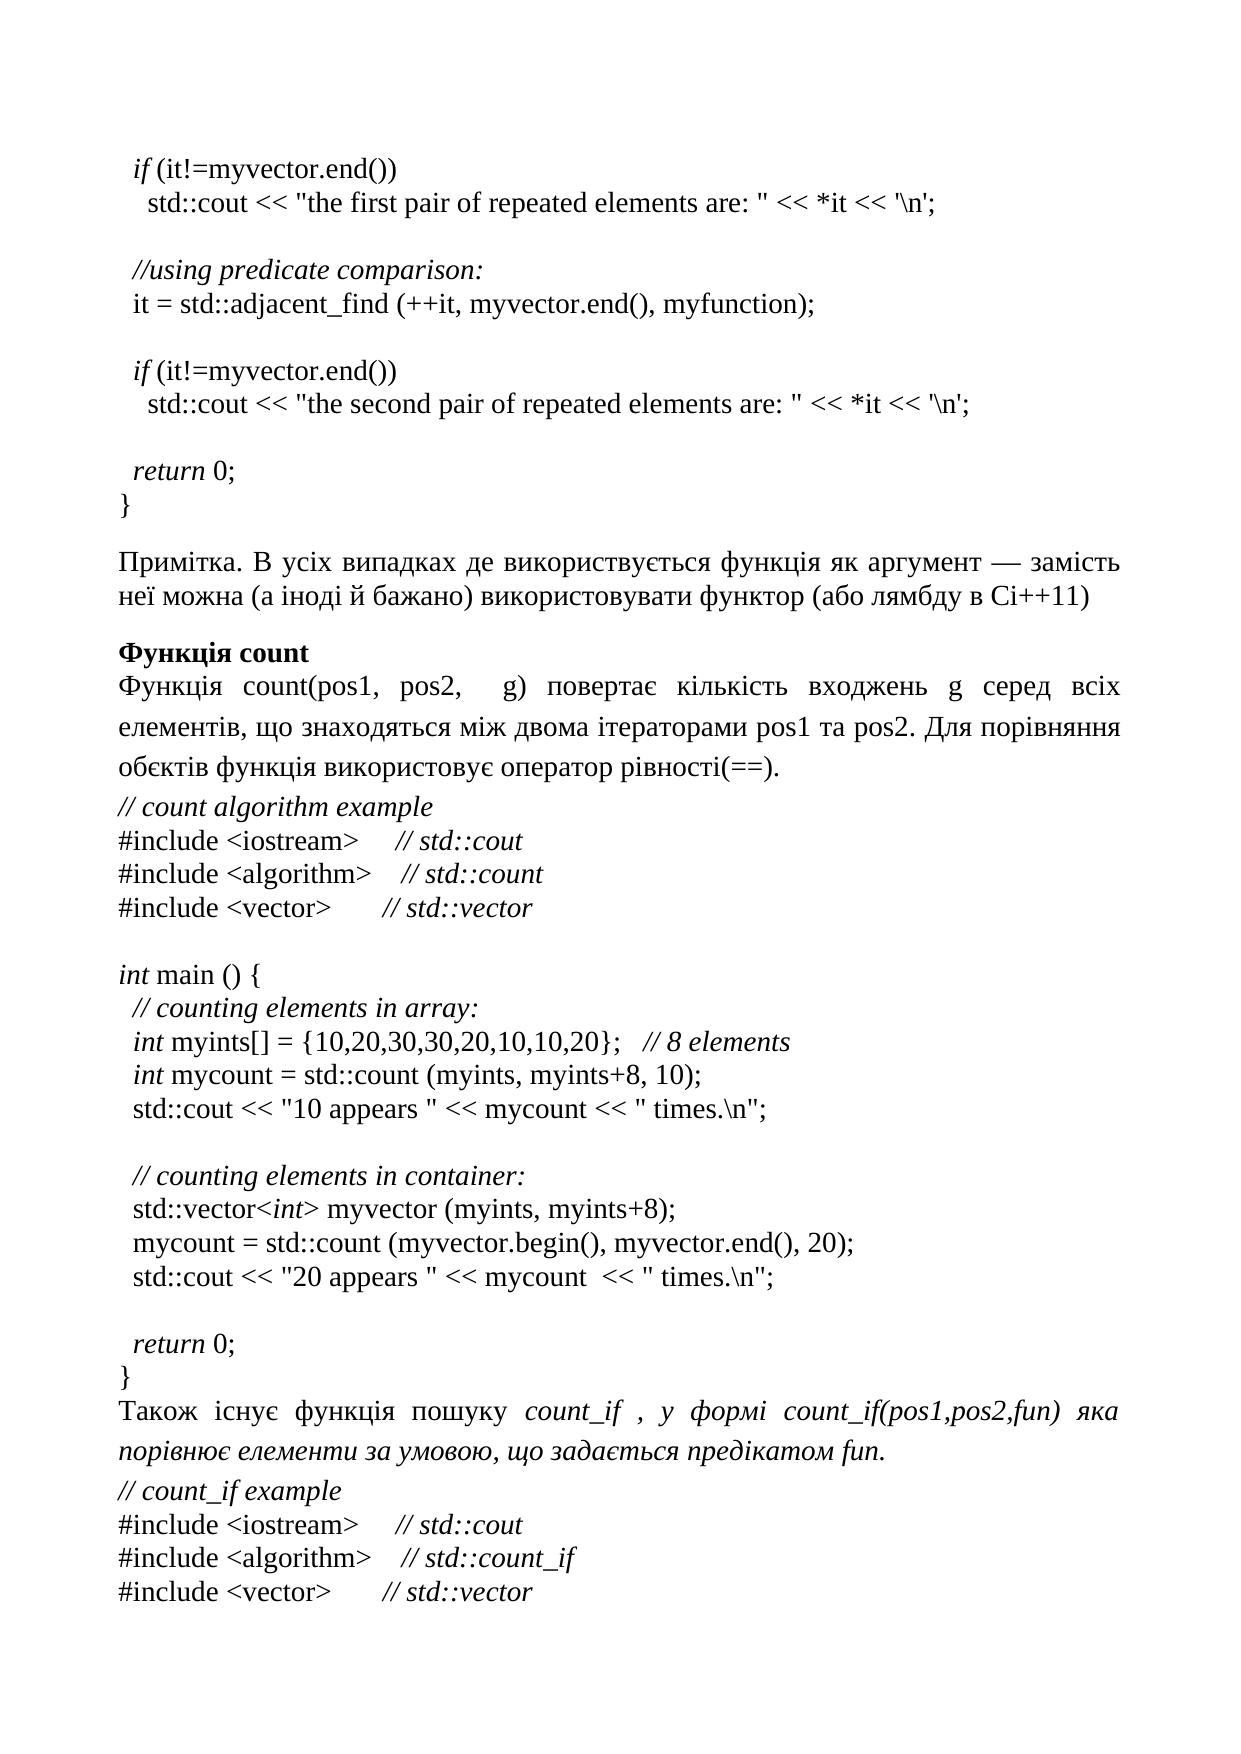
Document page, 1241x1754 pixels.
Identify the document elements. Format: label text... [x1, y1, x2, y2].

text // counting elements in container: [118, 1158, 1122, 1192]
text #include <algorithm> // std::count_if [118, 1540, 1122, 1574]
text mycount = std::count (myvector.begin(), myvector.end(), 20); [118, 1225, 1122, 1259]
text #include <vector> // std::vector [118, 1574, 1122, 1607]
text std::cout << "the second pair of repeated elements are: " << *it << '\n'; [118, 386, 1122, 420]
text } [118, 487, 1122, 521]
text // counting elements in array: [118, 990, 1122, 1024]
text if (it!=myvector.end()) [118, 152, 1122, 185]
text int mycount = std::count (myints, myints+8, 10); [118, 1057, 1122, 1091]
subtitle Функція count [118, 635, 1122, 668]
text return 0; [118, 1326, 1122, 1359]
text // count_if example [118, 1473, 1122, 1507]
text // count algorithm example [118, 789, 1122, 823]
text //using predicate comparison: [118, 252, 1122, 286]
text Також існує функція пошуку count_if , у формі count_if(pos1,pos2,fun) яка порівнює елементи за умовою, що задається предікатом fun. [118, 1393, 1122, 1467]
text std::cout << "20 appears " << mycount << " times.\n"; [118, 1259, 1122, 1292]
text std::cout << "the first pair of repeated elements are: " << *it << '\n'; [118, 185, 1122, 219]
text it = std::adjacent_find (++it, myvector.end(), myfunction); [118, 286, 1122, 319]
text if (it!=myvector.end()) [118, 353, 1122, 386]
text #include <iostream> // std::cout [118, 1507, 1122, 1540]
text #include <algorithm> // std::count [118, 856, 1122, 890]
text Примітка. В усіх випадках де використвується функція як аргумент — замість неї можна (а іноді й бажано) використовувати функтор (або лямбду в Сі++11) [118, 544, 1122, 611]
text Функція count(pos1, pos2, g) повертає кількість входжень g серед всіх елементів, що знаходяться між двома ітераторами pos1 та pos2. Для порівняння обєктів функція використовує оператор рівності(==). [118, 668, 1122, 782]
text #include <iostream> // std::cout [118, 823, 1122, 856]
text int myints[] = {10,20,30,30,20,10,10,20}; // 8 elements [118, 1024, 1122, 1057]
text #include <vector> // std::vector [118, 890, 1122, 923]
text return 0; [118, 453, 1122, 487]
text std::vector<int> myvector (myints, myints+8); [118, 1192, 1122, 1225]
text } [118, 1359, 1122, 1393]
text std::cout << "10 appears " << mycount << " times.\n"; [118, 1091, 1122, 1124]
text int main () { [118, 957, 1122, 990]
